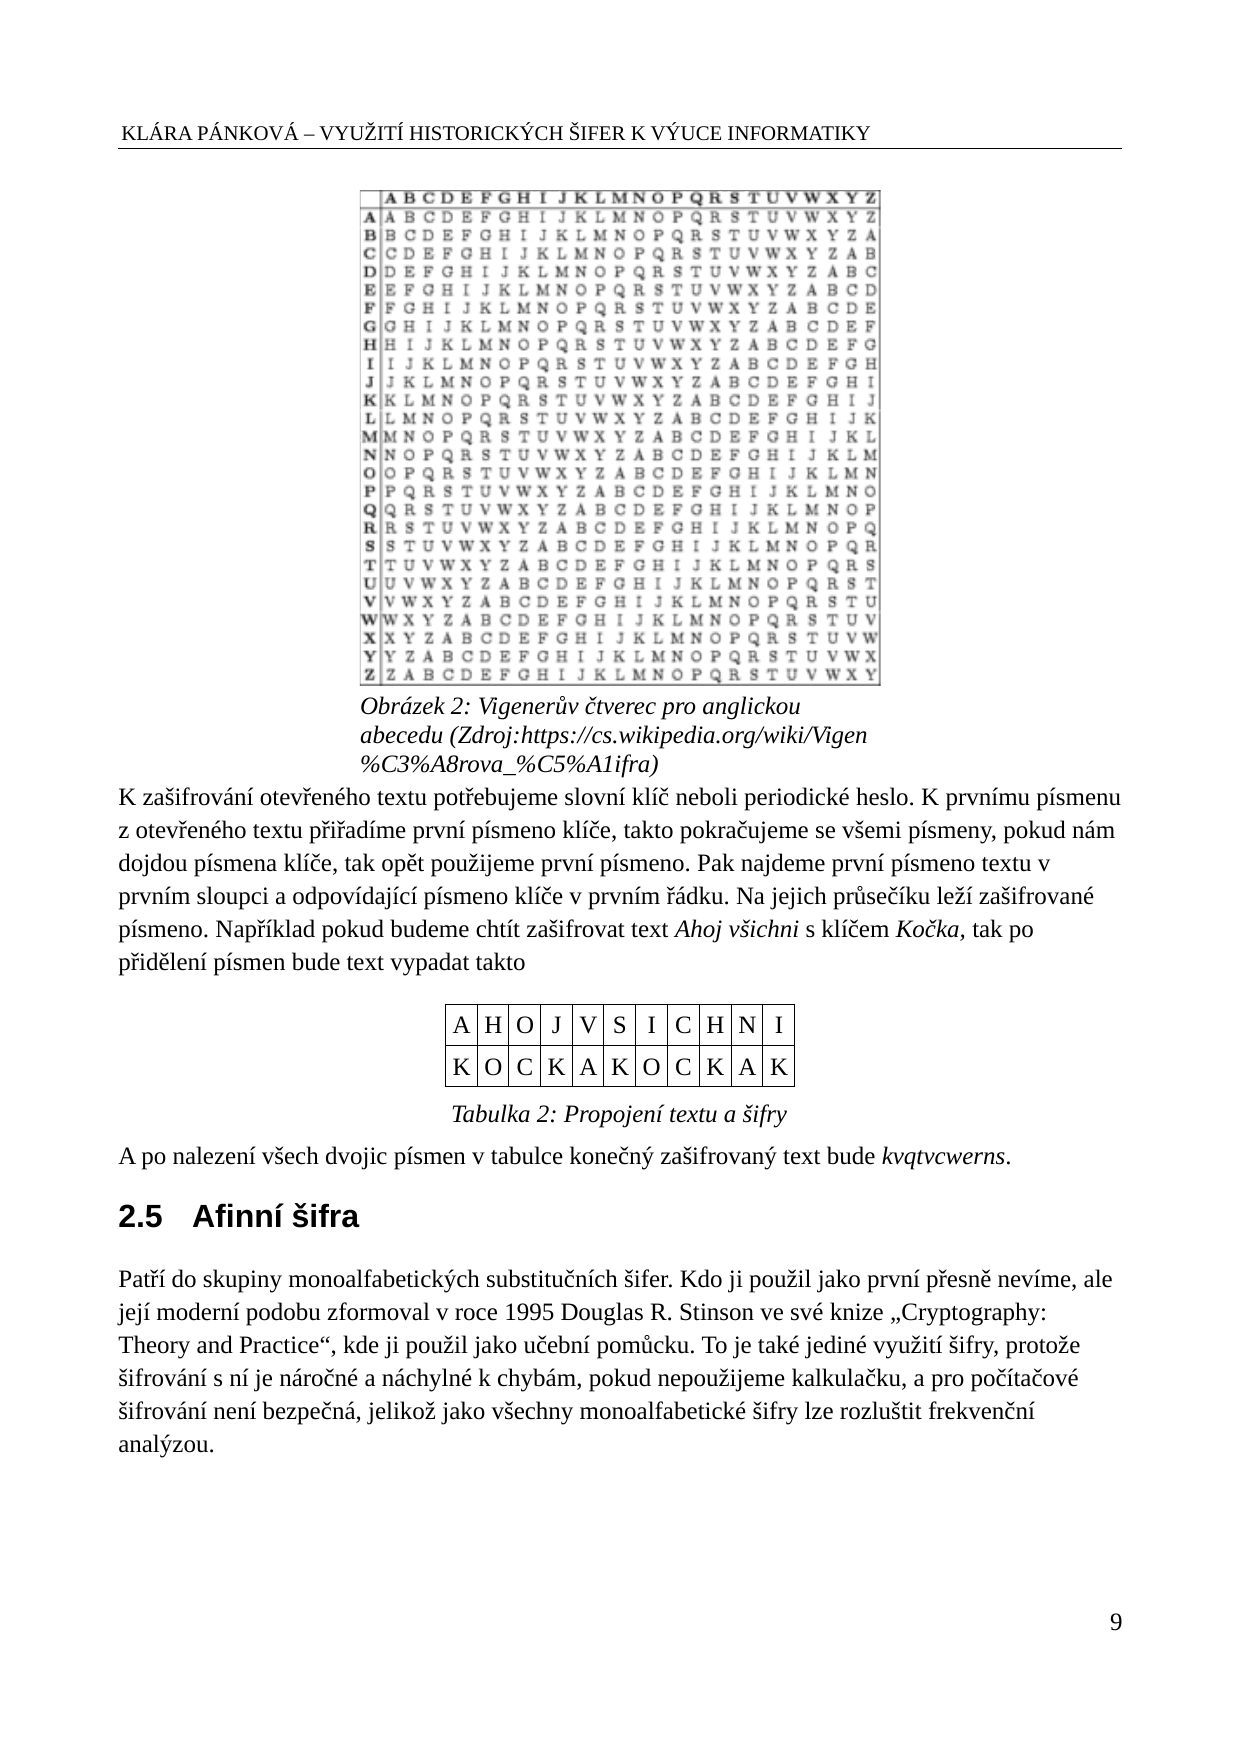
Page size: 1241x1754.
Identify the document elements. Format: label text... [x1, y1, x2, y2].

table_cell K [446, 1046, 477, 1086]
text Obrázek 2: Vigenerův čtverec pro anglickou abecedu (Zdroj:https://cs.wikipedia.org/wiki/Vigen%C3%A8rova_%C5%A1ifra) [360, 686, 881, 777]
table_cell O [478, 1046, 508, 1086]
table_cell K [541, 1046, 572, 1086]
picture [359, 190, 881, 686]
table_header H [478, 1005, 508, 1045]
table_cell O [636, 1046, 667, 1086]
table_header V [573, 1005, 603, 1045]
table_header C [668, 1005, 699, 1045]
table_header I [636, 1005, 667, 1045]
table_cell C [668, 1046, 699, 1086]
table_header S [604, 1005, 635, 1045]
text K zašifrování otevřeného textu potřebujeme slovní klíč neboli periodické heslo. K prvnímu písmenu z otevřeného textu přiřadíme první písmeno klíče, takto pokračujeme se všemi písmeny, pokud nám dojdou písmena klíče, tak opět použijeme první písmeno. Pak najdeme první písmeno textu v prvním sloupci a odpovídající písmeno klíče v prvním řádku. Na jejich průsečíku leží zašifrované písmeno. Například pokud budeme chtít zašifrovat text Ahoj všichni s klíčem Kočka, tak po přidělení písmen bude text vypadat takto [118, 178, 1122, 976]
table_cell C [509, 1046, 540, 1086]
table_cell A [573, 1046, 603, 1086]
table_header A [446, 1005, 477, 1045]
text A po nalezení všech dvojic písmen v tabulce konečný zašifrovaný text bude kvqtvcwerns. [118, 1141, 1122, 1169]
table_header J [541, 1005, 572, 1045]
text Tabulka 2: Propojení textu a šifry [118, 1099, 1122, 1128]
table_header H [700, 1005, 731, 1045]
table_header I [763, 1005, 794, 1045]
table_header N [732, 1005, 762, 1045]
table_cell K [763, 1046, 794, 1086]
table_cell K [604, 1046, 635, 1086]
table_cell K [700, 1046, 731, 1086]
text Patří do skupiny monoalfabetických substitučních šifer. Kdo ji použil jako první přesně nevíme, ale její moderní podobu zformoval v roce 1995 Douglas R. Stinson ve své knize „Cryptography: Theory and Practice“, kde ji použil jako učební pomůcku. To je také jediné využití šifry, protože šifrování s ní je náročné a náchylné k chybám, pokud nepoužijeme kalkulačku, a pro počítačové šifrování není bezpečná, jelikož jako všechny monoalfabetické šifry lze rozluštit frekvenční analýzou. [118, 1264, 1122, 1458]
table_header O [509, 1005, 540, 1045]
table_cell A [732, 1046, 762, 1086]
subtitle Afinní šifra [118, 1197, 1122, 1234]
